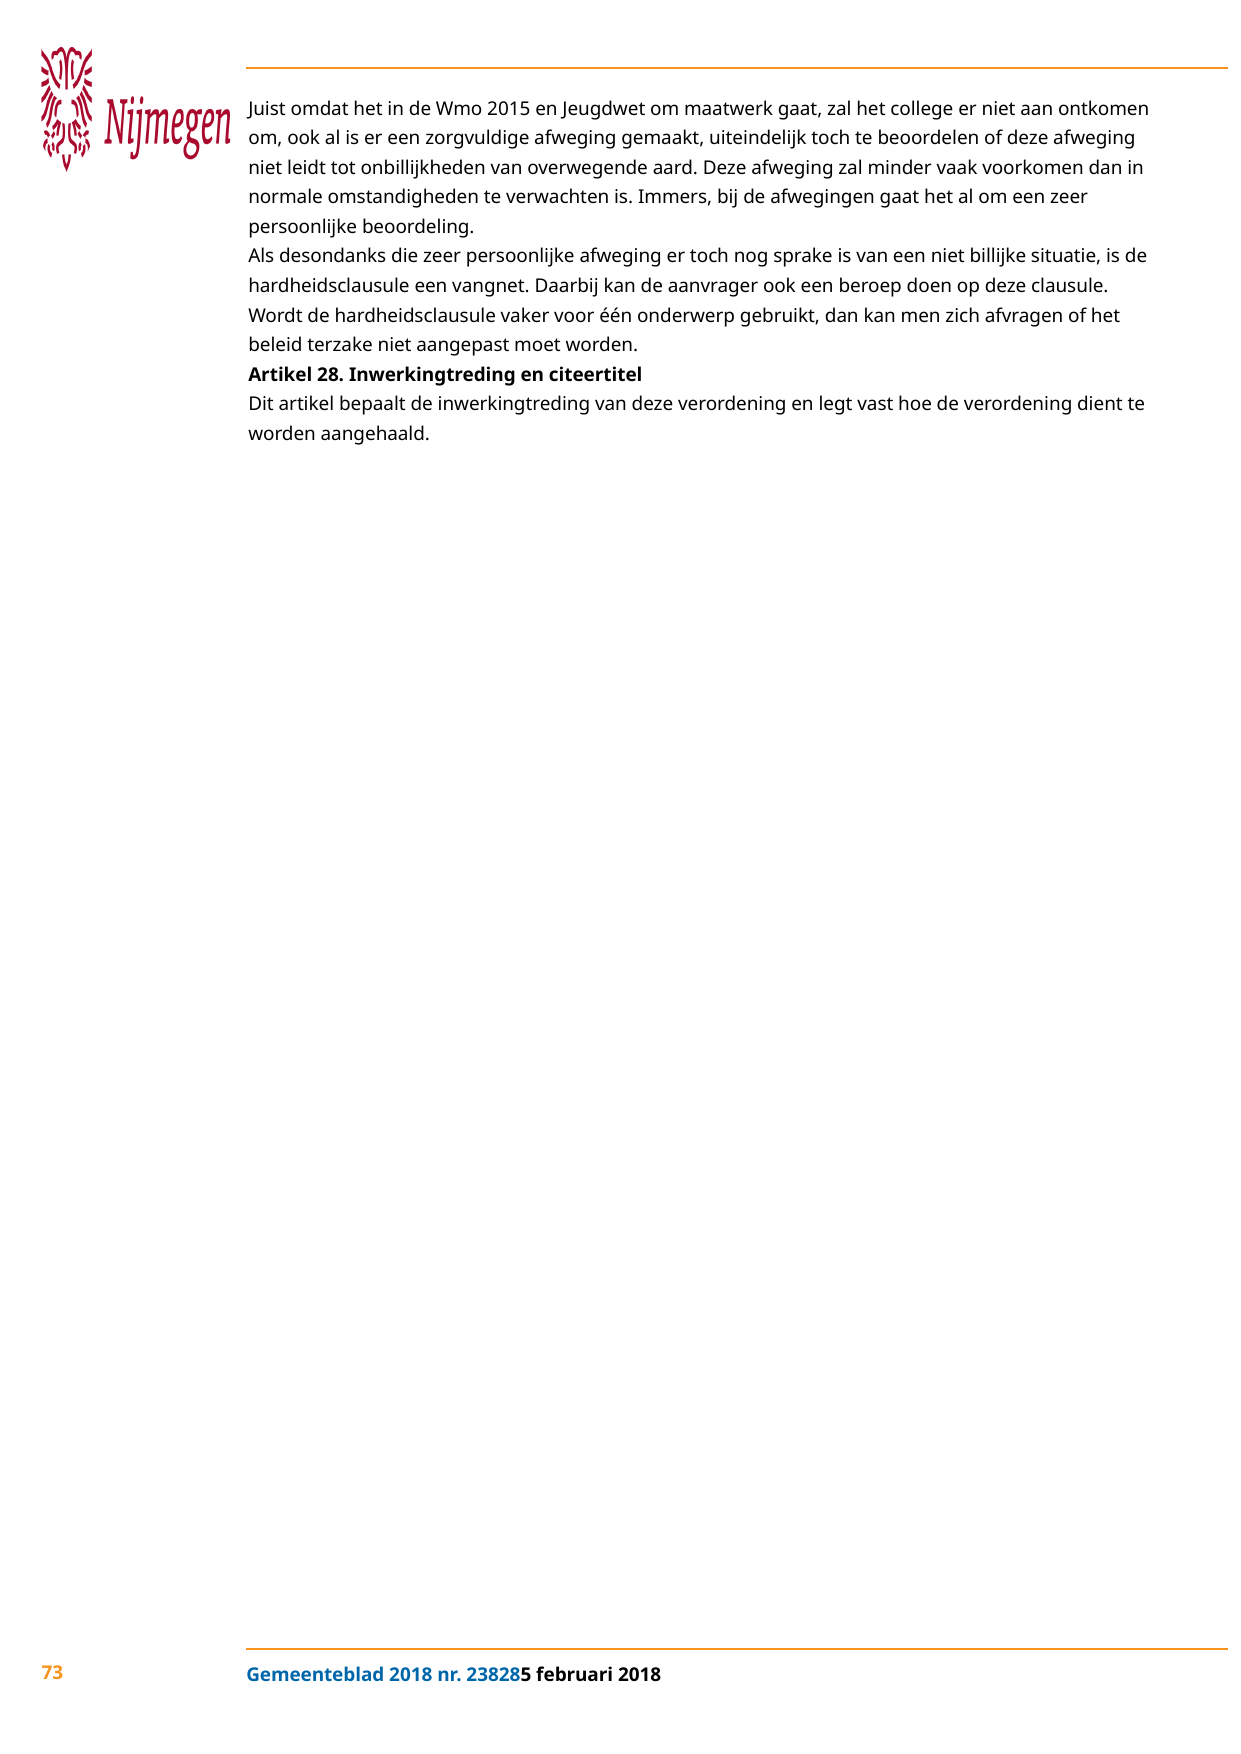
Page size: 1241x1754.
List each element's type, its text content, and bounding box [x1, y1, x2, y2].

picture [41, 47, 231, 172]
text Als desondanks die zeer persoonlijke afweging er toch nog sprake is van een niet billijke situatie, is de hardheidsclausule een vangnet. Daarbij kan de aanvrager ook een beroep doen op deze clausule. Wordt de hardheidsclausule vaker voor één onderwerp gebruikt, dan kan men zich afvragen of het beleid terzake niet aangepast moet worden. [248, 243, 1152, 357]
text Juist omdat het in de Wmo 2015 en Jeugdwet om maatwerk gaat, zal het college er niet aan ontkomen om, ook al is er een zorgvuldige afweging gemaakt, uiteindelijk toch te beoordelen of deze afweging niet leidt tot onbillijkheden van overwegende aard. Deze afweging zal minder vaak voorkomen dan in normale omstandigheden te verwachten is. Immers, bij de afwegingen gaat het al om een zeer persoonlijke beoordeling. [248, 95, 1152, 239]
text Artikel 28. Inwerkingtreding en citeertitel [248, 361, 1152, 387]
text Dit artikel bepaalt de inwerkingtreding van deze verordening en legt vast hoe de verordening dient te worden aangehaald. [248, 391, 1152, 446]
